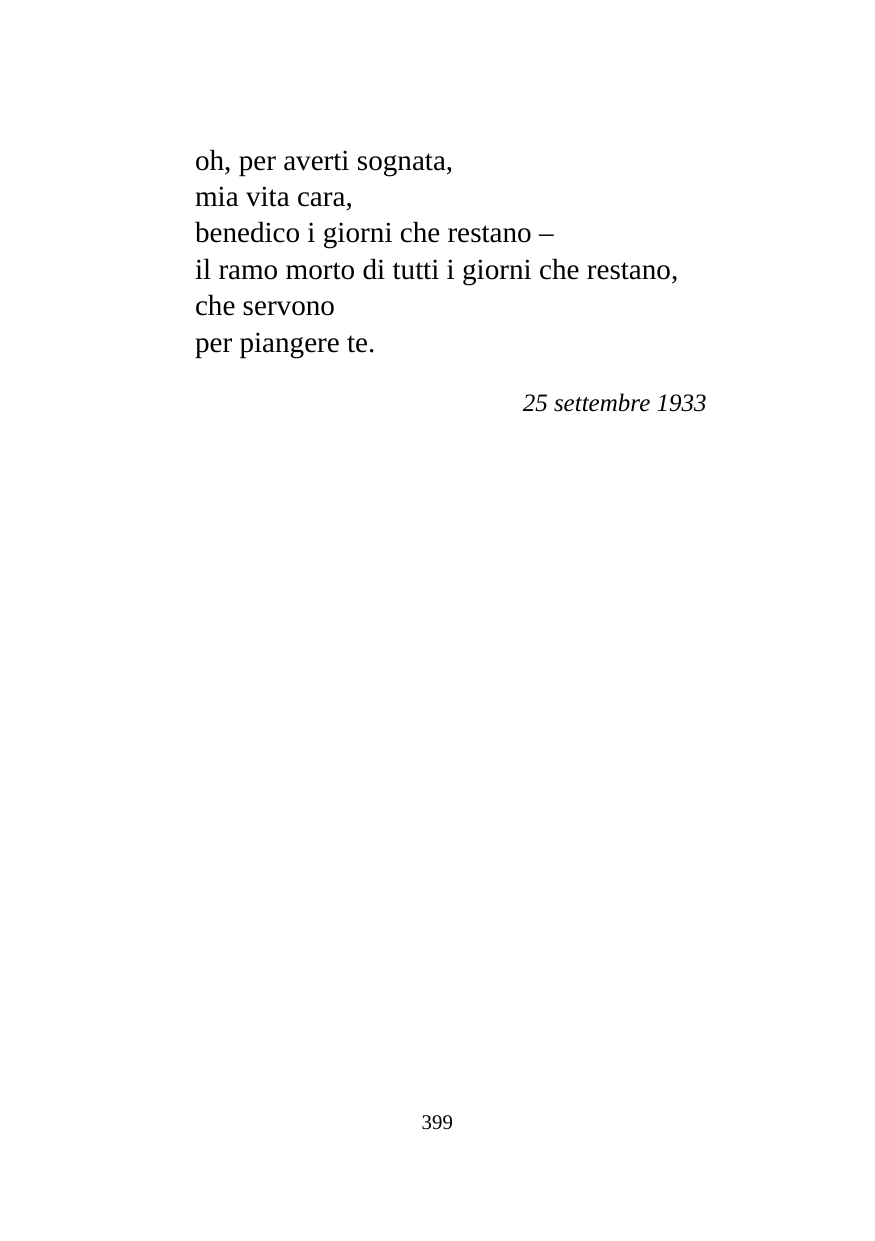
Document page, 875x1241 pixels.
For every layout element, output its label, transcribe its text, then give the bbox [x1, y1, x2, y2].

text mia vita cara, [195, 179, 768, 213]
text il ramo morto di tutti i giorni che restano, [195, 252, 768, 286]
text oh, per averti sognata, [195, 143, 768, 176]
text 25 settembre 1933 [106, 388, 709, 417]
text benedico i giorni che restano – [195, 216, 768, 249]
text per piangere te. [195, 325, 768, 358]
text che servono [195, 288, 768, 322]
